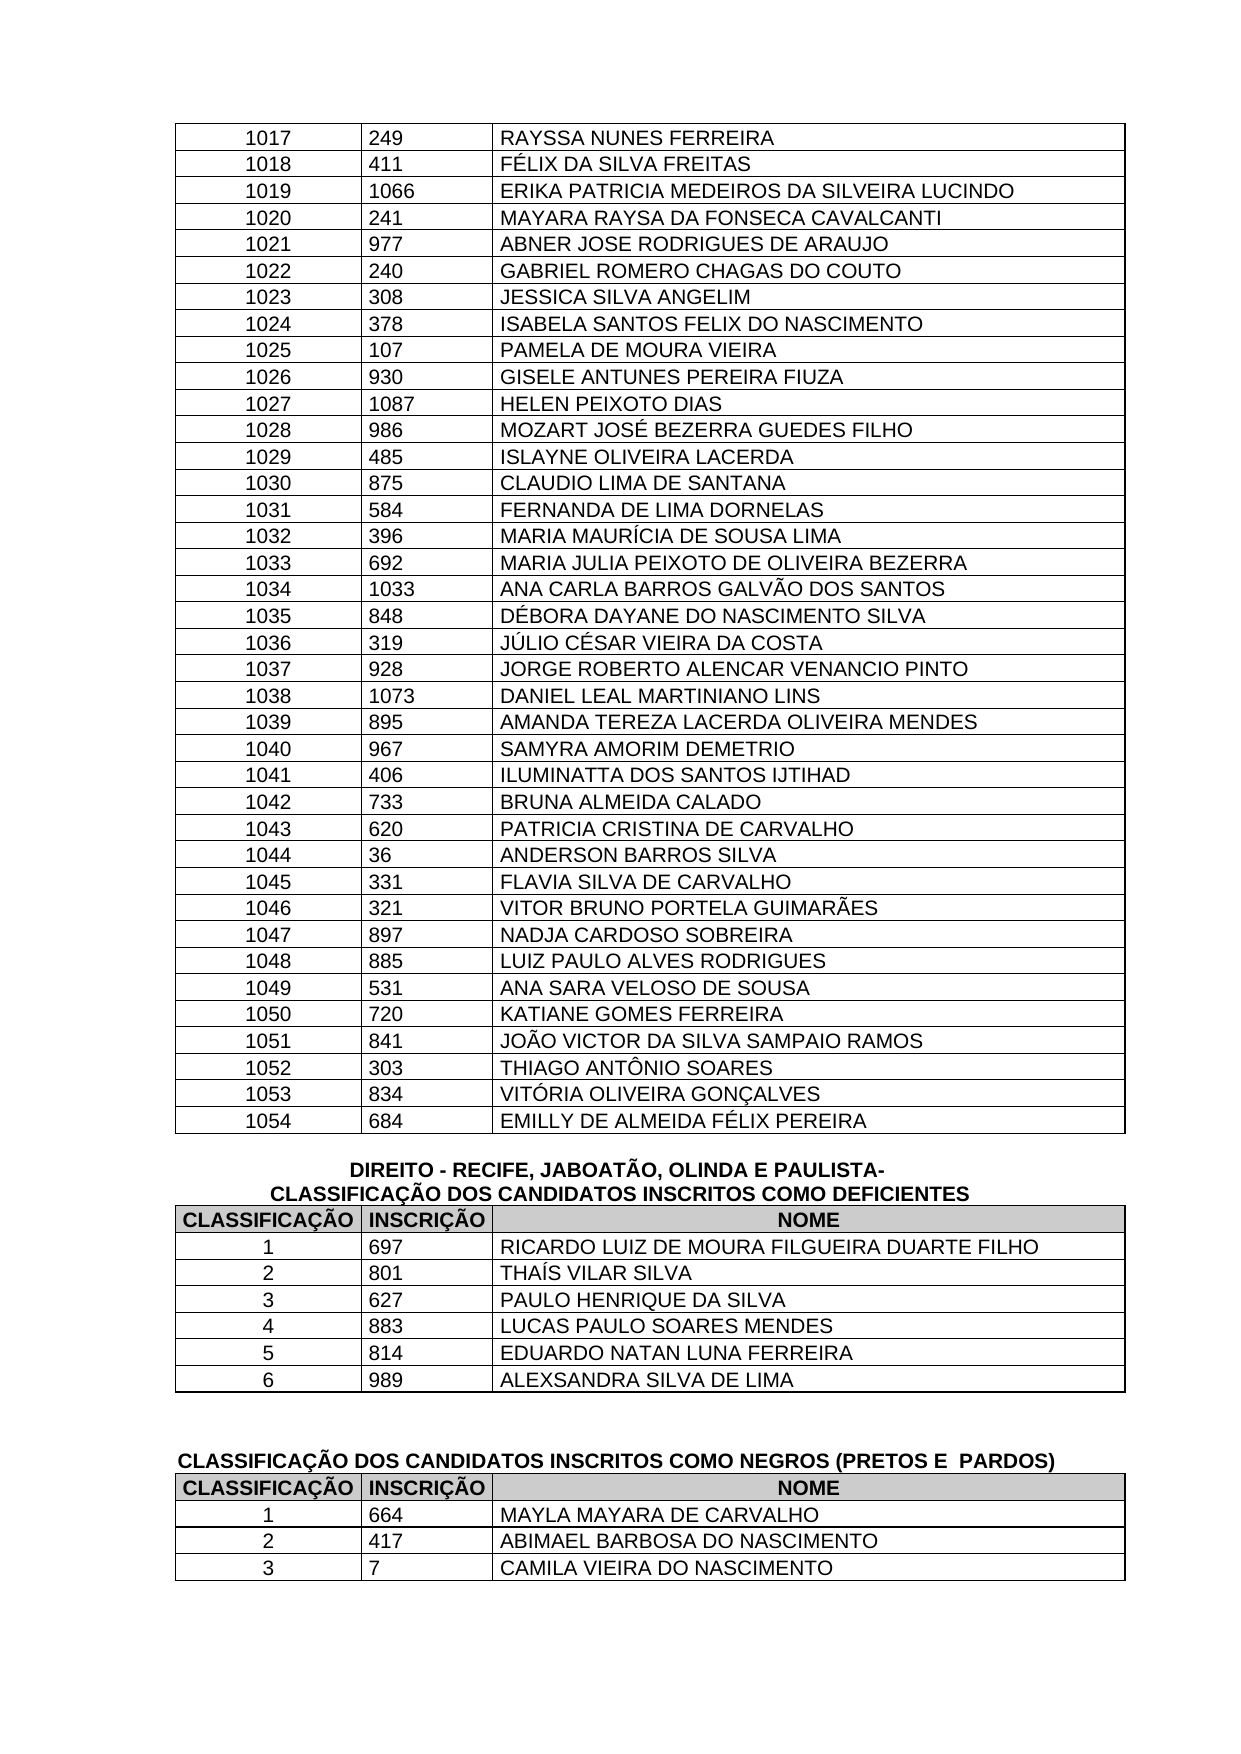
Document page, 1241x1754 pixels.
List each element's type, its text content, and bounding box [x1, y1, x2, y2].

table_cell LUCAS PAULO SOARES MENDES [493, 1313, 1124, 1338]
table_cell 3 [176, 1554, 361, 1579]
table_cell PATRICIA CRISTINA DE CARVALHO [493, 815, 1124, 840]
table_cell 1040 [176, 735, 361, 761]
table_cell 1025 [176, 337, 361, 362]
table_cell THIAGO ANTÔNIO SOARES [493, 1054, 1124, 1079]
table_cell EDUARDO NATAN LUNA FERREIRA [493, 1339, 1124, 1365]
table_cell 1029 [176, 443, 361, 468]
text CLASSIFICAÇÃO DOS CANDIDATOS INSCRITOS COMO NEGROS (PRETOS E PARDOS) [177, 1449, 1063, 1473]
table_cell THAÍS VILAR SILVA [493, 1260, 1124, 1285]
table_cell MAYLA MAYARA DE CARVALHO [493, 1501, 1124, 1526]
table_cell 1054 [176, 1107, 361, 1132]
table_cell 249 [362, 124, 492, 150]
table_header CLASSIFICAÇÃO [176, 1474, 361, 1500]
table_cell 1087 [362, 390, 492, 415]
table_cell 1017 [176, 124, 361, 150]
table_cell 895 [362, 709, 492, 734]
table_cell 801 [362, 1260, 492, 1285]
table_cell DANIEL LEAL MARTINIANO LINS [493, 682, 1124, 707]
table_cell MARIA JULIA PEIXOTO DE OLIVEIRA BEZERRA [493, 549, 1124, 575]
table_cell RICARDO LUIZ DE MOURA FILGUEIRA DUARTE FILHO [493, 1233, 1124, 1258]
table_cell ABNER JOSE RODRIGUES DE ARAUJO [493, 230, 1124, 256]
table_cell 1048 [176, 948, 361, 973]
table_cell RAYSSA NUNES FERREIRA [493, 124, 1124, 150]
table_cell 240 [362, 257, 492, 282]
table_header INSCRIÇÃO [362, 1206, 492, 1232]
table_cell 485 [362, 443, 492, 468]
table_cell VITOR BRUNO PORTELA GUIMARÃES [493, 895, 1124, 920]
table_cell 1 [176, 1501, 361, 1526]
table_cell CLAUDIO LIMA DE SANTANA [493, 470, 1124, 495]
table_cell 308 [362, 284, 492, 309]
table_cell 4 [176, 1313, 361, 1338]
table_cell 1037 [176, 655, 361, 681]
table_cell 930 [362, 363, 492, 389]
table_cell 1018 [176, 151, 361, 176]
table_cell 814 [362, 1339, 492, 1365]
table_cell ABIMAEL BARBOSA DO NASCIMENTO [493, 1528, 1124, 1553]
table_cell 1022 [176, 257, 361, 282]
table_cell 396 [362, 523, 492, 548]
table_cell 1027 [176, 390, 361, 415]
table_cell NADJA CARDOSO SOBREIRA [493, 921, 1124, 947]
table_cell 331 [362, 868, 492, 893]
table_cell 584 [362, 496, 492, 522]
table_cell ISLAYNE OLIVEIRA LACERDA [493, 443, 1124, 468]
table_cell 1049 [176, 974, 361, 1000]
table_cell JESSICA SILVA ANGELIM [493, 284, 1124, 309]
table_cell 967 [362, 735, 492, 761]
table_cell 1039 [176, 709, 361, 734]
table_cell 1021 [176, 230, 361, 256]
table_cell KATIANE GOMES FERREIRA [493, 1001, 1124, 1026]
table_cell SAMYRA AMORIM DEMETRIO [493, 735, 1124, 761]
table_cell GISELE ANTUNES PEREIRA FIUZA [493, 363, 1124, 389]
table_cell FÉLIX DA SILVA FREITAS [493, 151, 1124, 176]
table_cell 1035 [176, 602, 361, 628]
table_cell ALEXSANDRA SILVA DE LIMA [493, 1366, 1124, 1391]
table_cell 1030 [176, 470, 361, 495]
table_cell 5 [176, 1339, 361, 1365]
table_cell CAMILA VIEIRA DO NASCIMENTO [493, 1554, 1124, 1579]
table_cell 1073 [362, 682, 492, 707]
table_header INSCRIÇÃO [362, 1474, 492, 1500]
table_cell ILUMINATTA DOS SANTOS IJTIHAD [493, 762, 1124, 787]
table_cell 989 [362, 1366, 492, 1391]
table_cell 1066 [362, 177, 492, 203]
table_cell 241 [362, 204, 492, 229]
table_cell AMANDA TEREZA LACERDA OLIVEIRA MENDES [493, 709, 1124, 734]
table_cell MARIA MAURÍCIA DE SOUSA LIMA [493, 523, 1124, 548]
table_cell 1031 [176, 496, 361, 522]
table_cell 36 [362, 841, 492, 867]
table_cell 1046 [176, 895, 361, 920]
table_cell 1038 [176, 682, 361, 707]
table_cell 1044 [176, 841, 361, 867]
table_cell 1043 [176, 815, 361, 840]
table_cell 2 [176, 1260, 361, 1285]
table_cell 883 [362, 1313, 492, 1338]
table_cell LUIZ PAULO ALVES RODRIGUES [493, 948, 1124, 973]
table_header NOME [493, 1474, 1124, 1500]
table_cell FERNANDA DE LIMA DORNELAS [493, 496, 1124, 522]
table_cell 1034 [176, 576, 361, 601]
table_cell 107 [362, 337, 492, 362]
table_cell 841 [362, 1027, 492, 1053]
table_cell JOÃO VICTOR DA SILVA SAMPAIO RAMOS [493, 1027, 1124, 1053]
table_cell 834 [362, 1080, 492, 1106]
text DIREITO - RECIFE, JABOATÃO, OLINDA E PAULISTA- [177, 1157, 1063, 1181]
table_cell 1026 [176, 363, 361, 389]
table_cell 1036 [176, 629, 361, 654]
table_cell 885 [362, 948, 492, 973]
table_cell 406 [362, 762, 492, 787]
table_cell 411 [362, 151, 492, 176]
table_cell 1042 [176, 788, 361, 814]
table_cell 986 [362, 416, 492, 442]
table_cell 1028 [176, 416, 361, 442]
table_cell 7 [362, 1554, 492, 1579]
table_cell ANA SARA VELOSO DE SOUSA [493, 974, 1124, 1000]
table_cell 664 [362, 1501, 492, 1526]
table_cell PAULO HENRIQUE DA SILVA [493, 1286, 1124, 1312]
table_cell 692 [362, 549, 492, 575]
table_cell 875 [362, 470, 492, 495]
table_cell JORGE ROBERTO ALENCAR VENANCIO PINTO [493, 655, 1124, 681]
table_cell 720 [362, 1001, 492, 1026]
table_cell PAMELA DE MOURA VIEIRA [493, 337, 1124, 362]
table_cell 1024 [176, 310, 361, 336]
table_cell 1032 [176, 523, 361, 548]
table_header CLASSIFICAÇÃO [176, 1206, 361, 1232]
table_cell 1020 [176, 204, 361, 229]
table_cell 697 [362, 1233, 492, 1258]
table_cell 620 [362, 815, 492, 840]
table_cell 627 [362, 1286, 492, 1312]
table_cell 1023 [176, 284, 361, 309]
table_cell 928 [362, 655, 492, 681]
table_cell MAYARA RAYSA DA FONSECA CAVALCANTI [493, 204, 1124, 229]
table_cell 1053 [176, 1080, 361, 1106]
table_cell HELEN PEIXOTO DIAS [493, 390, 1124, 415]
table_cell FLAVIA SILVA DE CARVALHO [493, 868, 1124, 893]
table_cell 2 [176, 1528, 361, 1553]
table_cell 684 [362, 1107, 492, 1132]
table_cell ISABELA SANTOS FELIX DO NASCIMENTO [493, 310, 1124, 336]
table_cell 531 [362, 974, 492, 1000]
table_cell 1041 [176, 762, 361, 787]
text CLASSIFICAÇÃO DOS CANDIDATOS INSCRITOS COMO DEFICIENTES [177, 1181, 1063, 1205]
table_cell 378 [362, 310, 492, 336]
table_cell 1033 [362, 576, 492, 601]
table_cell 3 [176, 1286, 361, 1312]
table_header NOME [493, 1206, 1124, 1232]
table_cell 417 [362, 1528, 492, 1553]
table_cell 1052 [176, 1054, 361, 1079]
table_cell ANDERSON BARROS SILVA [493, 841, 1124, 867]
table_cell 1050 [176, 1001, 361, 1026]
table_cell 1 [176, 1233, 361, 1258]
table_cell ERIKA PATRICIA MEDEIROS DA SILVEIRA LUCINDO [493, 177, 1124, 203]
table_cell 1019 [176, 177, 361, 203]
table_cell EMILLY DE ALMEIDA FÉLIX PEREIRA [493, 1107, 1124, 1132]
table_cell MOZART JOSÉ BEZERRA GUEDES FILHO [493, 416, 1124, 442]
table_cell 897 [362, 921, 492, 947]
table_cell JÚLIO CÉSAR VIEIRA DA COSTA [493, 629, 1124, 654]
table_cell 1033 [176, 549, 361, 575]
table_cell 977 [362, 230, 492, 256]
table_cell 733 [362, 788, 492, 814]
table_cell 1045 [176, 868, 361, 893]
table_cell 303 [362, 1054, 492, 1079]
table_cell VITÓRIA OLIVEIRA GONÇALVES [493, 1080, 1124, 1106]
table_cell GABRIEL ROMERO CHAGAS DO COUTO [493, 257, 1124, 282]
table_cell 848 [362, 602, 492, 628]
table_cell 1047 [176, 921, 361, 947]
table_cell DÉBORA DAYANE DO NASCIMENTO SILVA [493, 602, 1124, 628]
table_cell 1051 [176, 1027, 361, 1053]
table_cell BRUNA ALMEIDA CALADO [493, 788, 1124, 814]
table_cell 6 [176, 1366, 361, 1391]
table_cell 321 [362, 895, 492, 920]
table_cell 319 [362, 629, 492, 654]
table_cell ANA CARLA BARROS GALVÃO DOS SANTOS [493, 576, 1124, 601]
